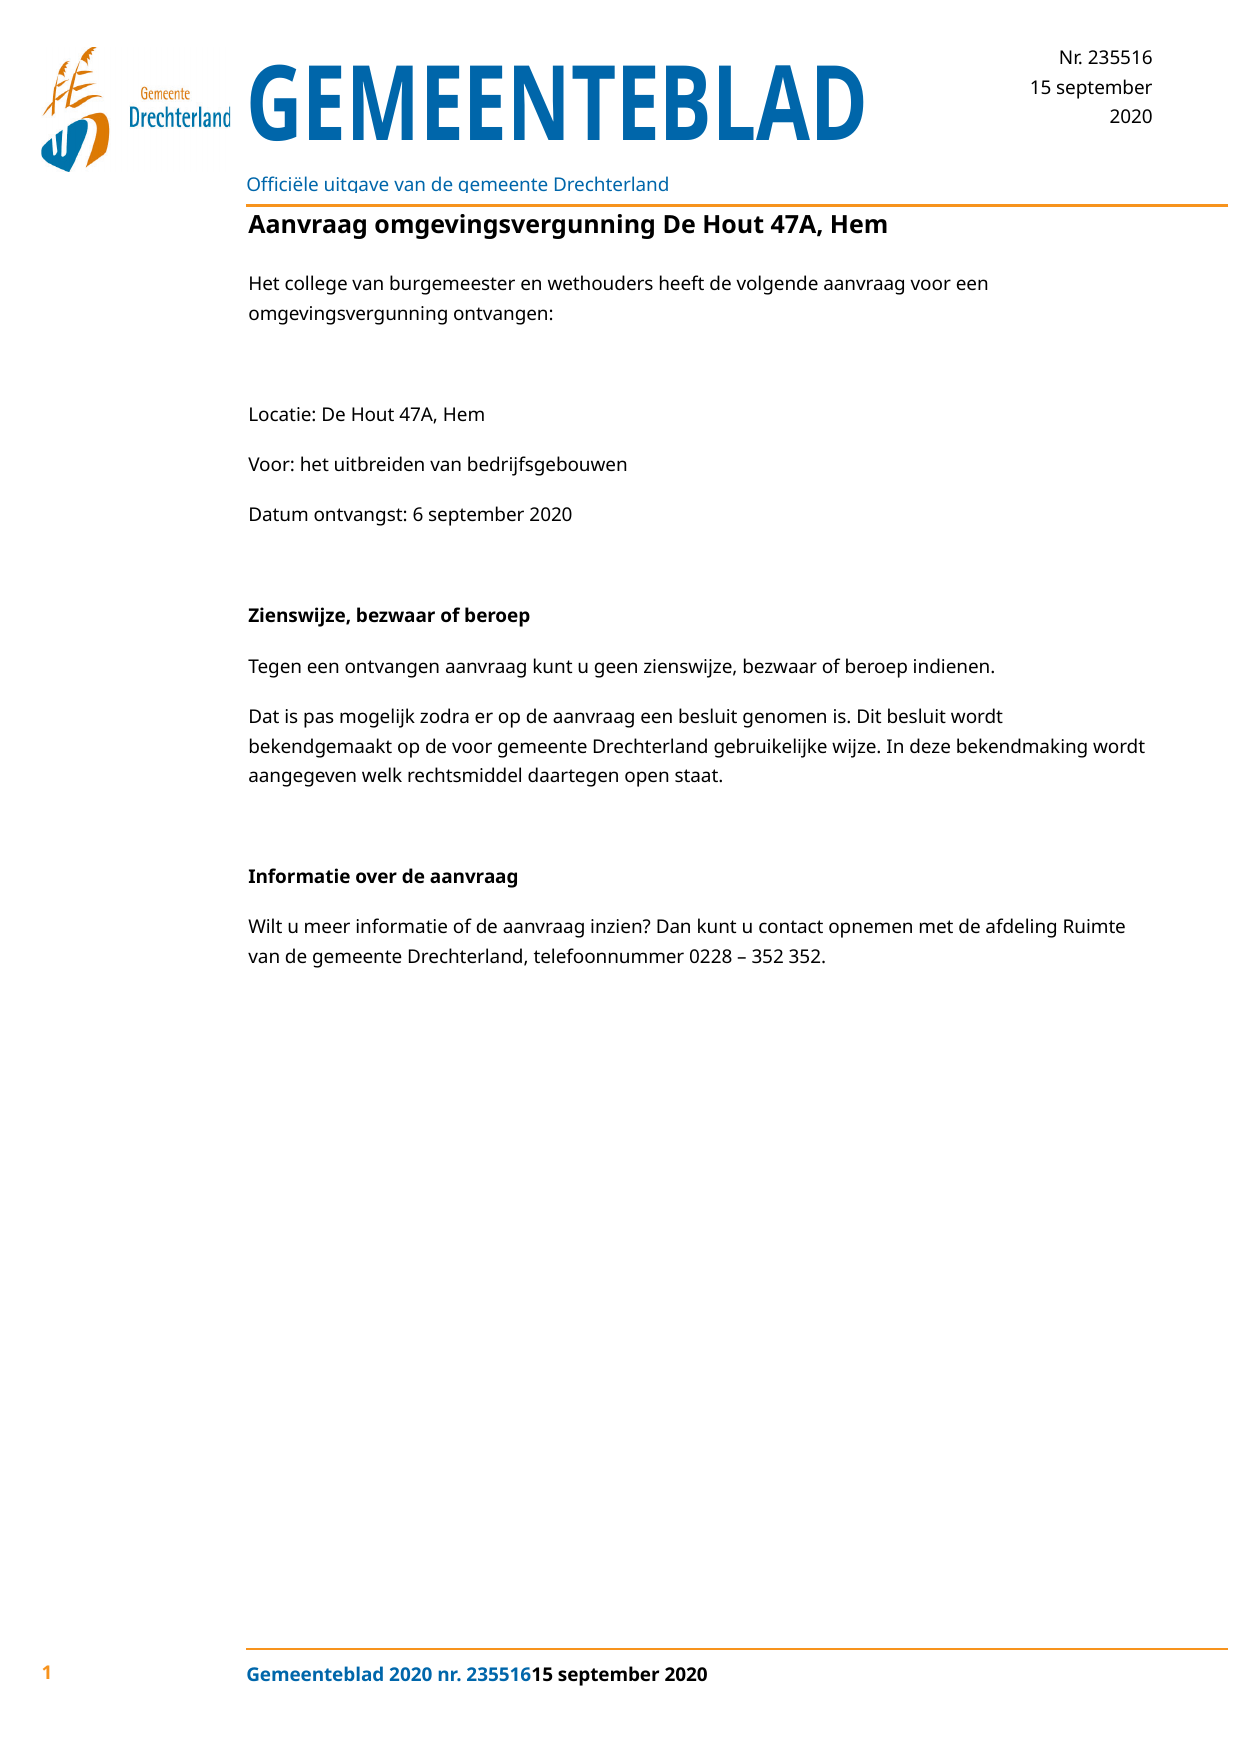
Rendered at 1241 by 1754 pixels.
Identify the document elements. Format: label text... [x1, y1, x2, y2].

text Tegen een ontvangen aanvraag kunt u geen zienswijze, bezwaar of beroep indienen. [248, 653, 1152, 678]
text Informatie over de aanvraag [248, 863, 1152, 889]
text Dat is pas mogelijk zodra er op de aanvraag een besluit genomen is. Dit besluit wordt bekendgemaakt op de voor gemeente Drechterland gebruikelijke wijze. In deze bekendmaking wordt aangegeven welk rechtsmiddel daartegen open staat. [248, 703, 1152, 788]
picture [41, 158, 64, 172]
picture [41, 47, 231, 172]
picture [226, 115, 231, 124]
text Het college van burgemeester en wethouders heeft de volgende aanvraag voor een omgevingsvergunning ontvangen: [248, 270, 1152, 326]
text Datum ontvangst: 6 september 2020 [248, 502, 1152, 527]
text Voor: het uitbreiden van bedrijfsgebouwen [248, 451, 1152, 477]
text Wilt u meer informatie of de aanvraag inzien? Dan kunt u contact opnemen met de afdeling Ruimte van de gemeente Drechterland, telefoonnummer 0228 – 352 352. [248, 914, 1152, 969]
text Aanvraag omgevingsvergunning De Hout 47A, Hem [248, 207, 1152, 241]
text Zienswijze, bezwaar of beroep [248, 602, 1152, 628]
text Locatie: De Hout 47A, Hem [248, 401, 1152, 426]
